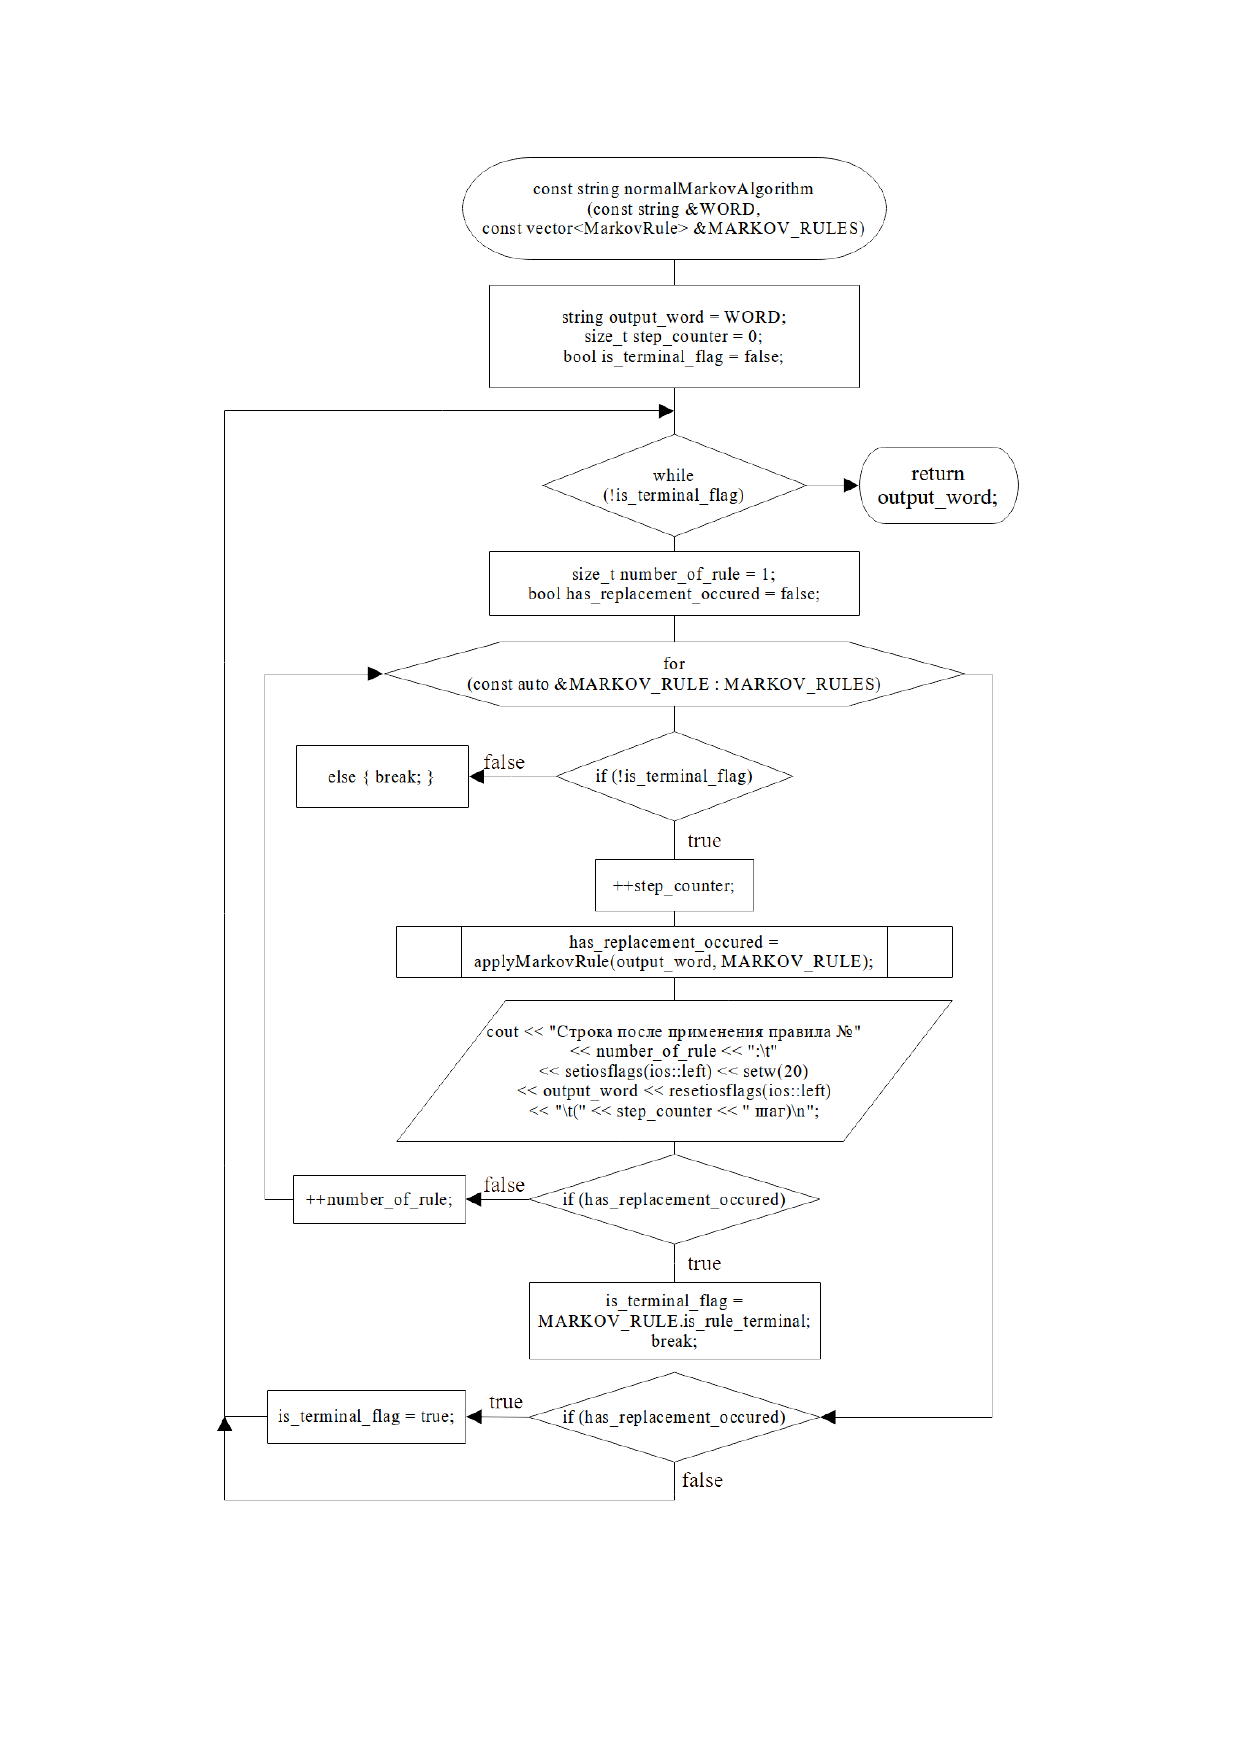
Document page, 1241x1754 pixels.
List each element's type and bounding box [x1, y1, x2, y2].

picture [118, 118, 1123, 1538]
